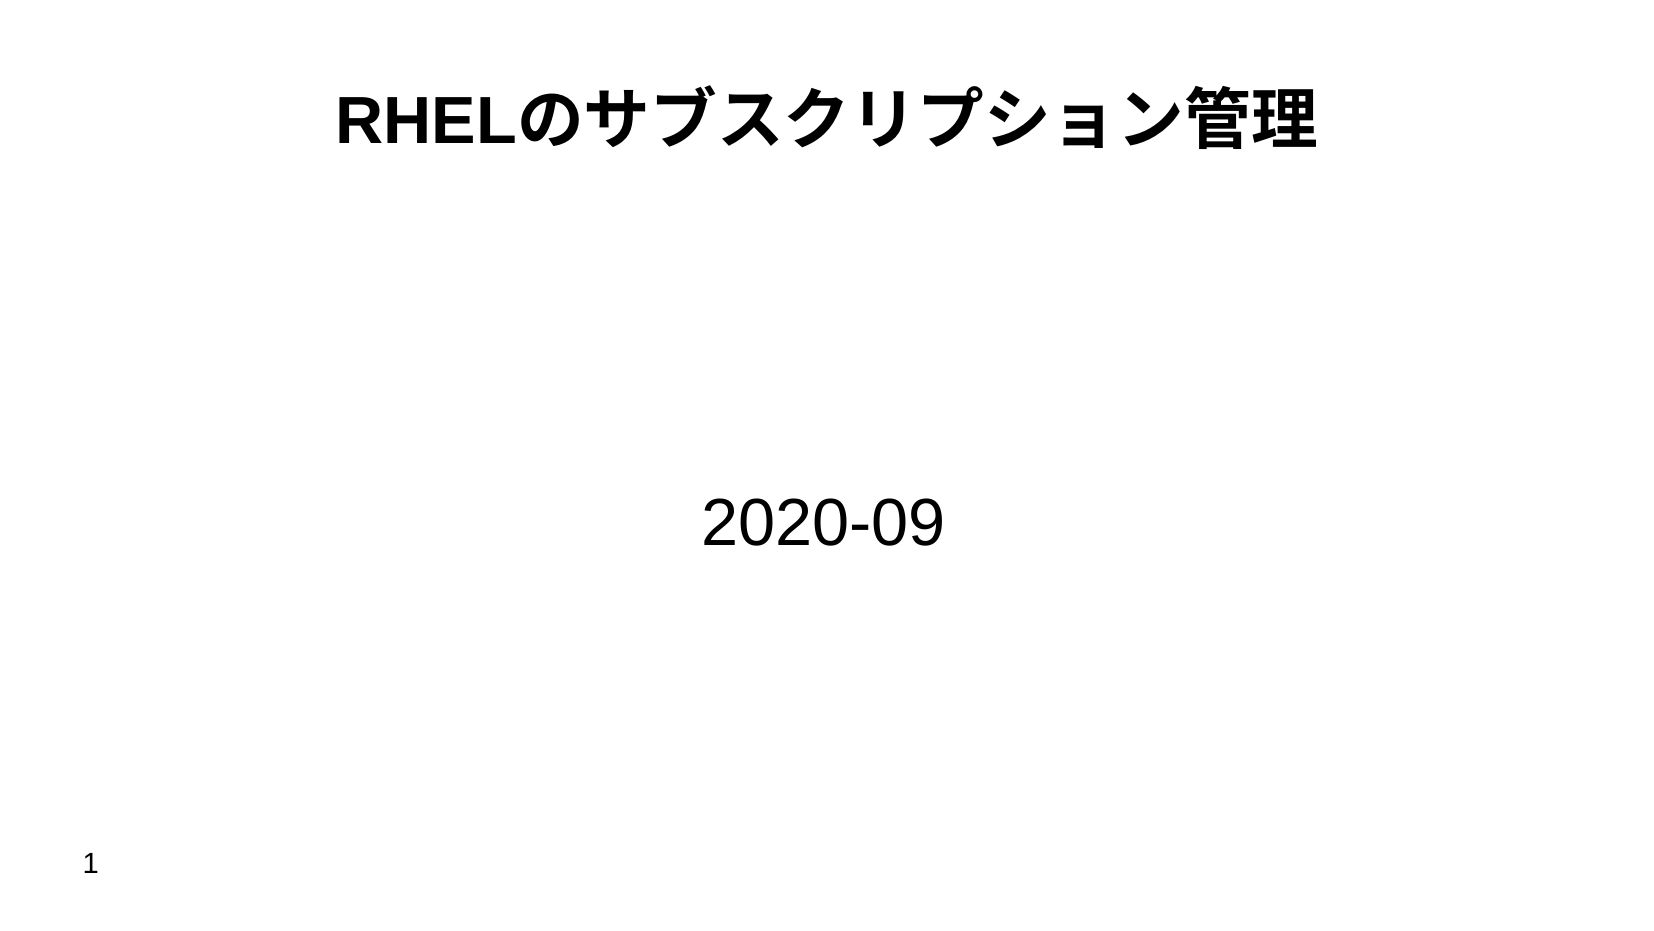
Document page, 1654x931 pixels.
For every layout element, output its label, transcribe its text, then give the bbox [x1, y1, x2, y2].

title RHELのサブスクリプション管理 [82, 0, 1571, 248]
subtitle 2020-09 [82, 217, 1565, 827]
